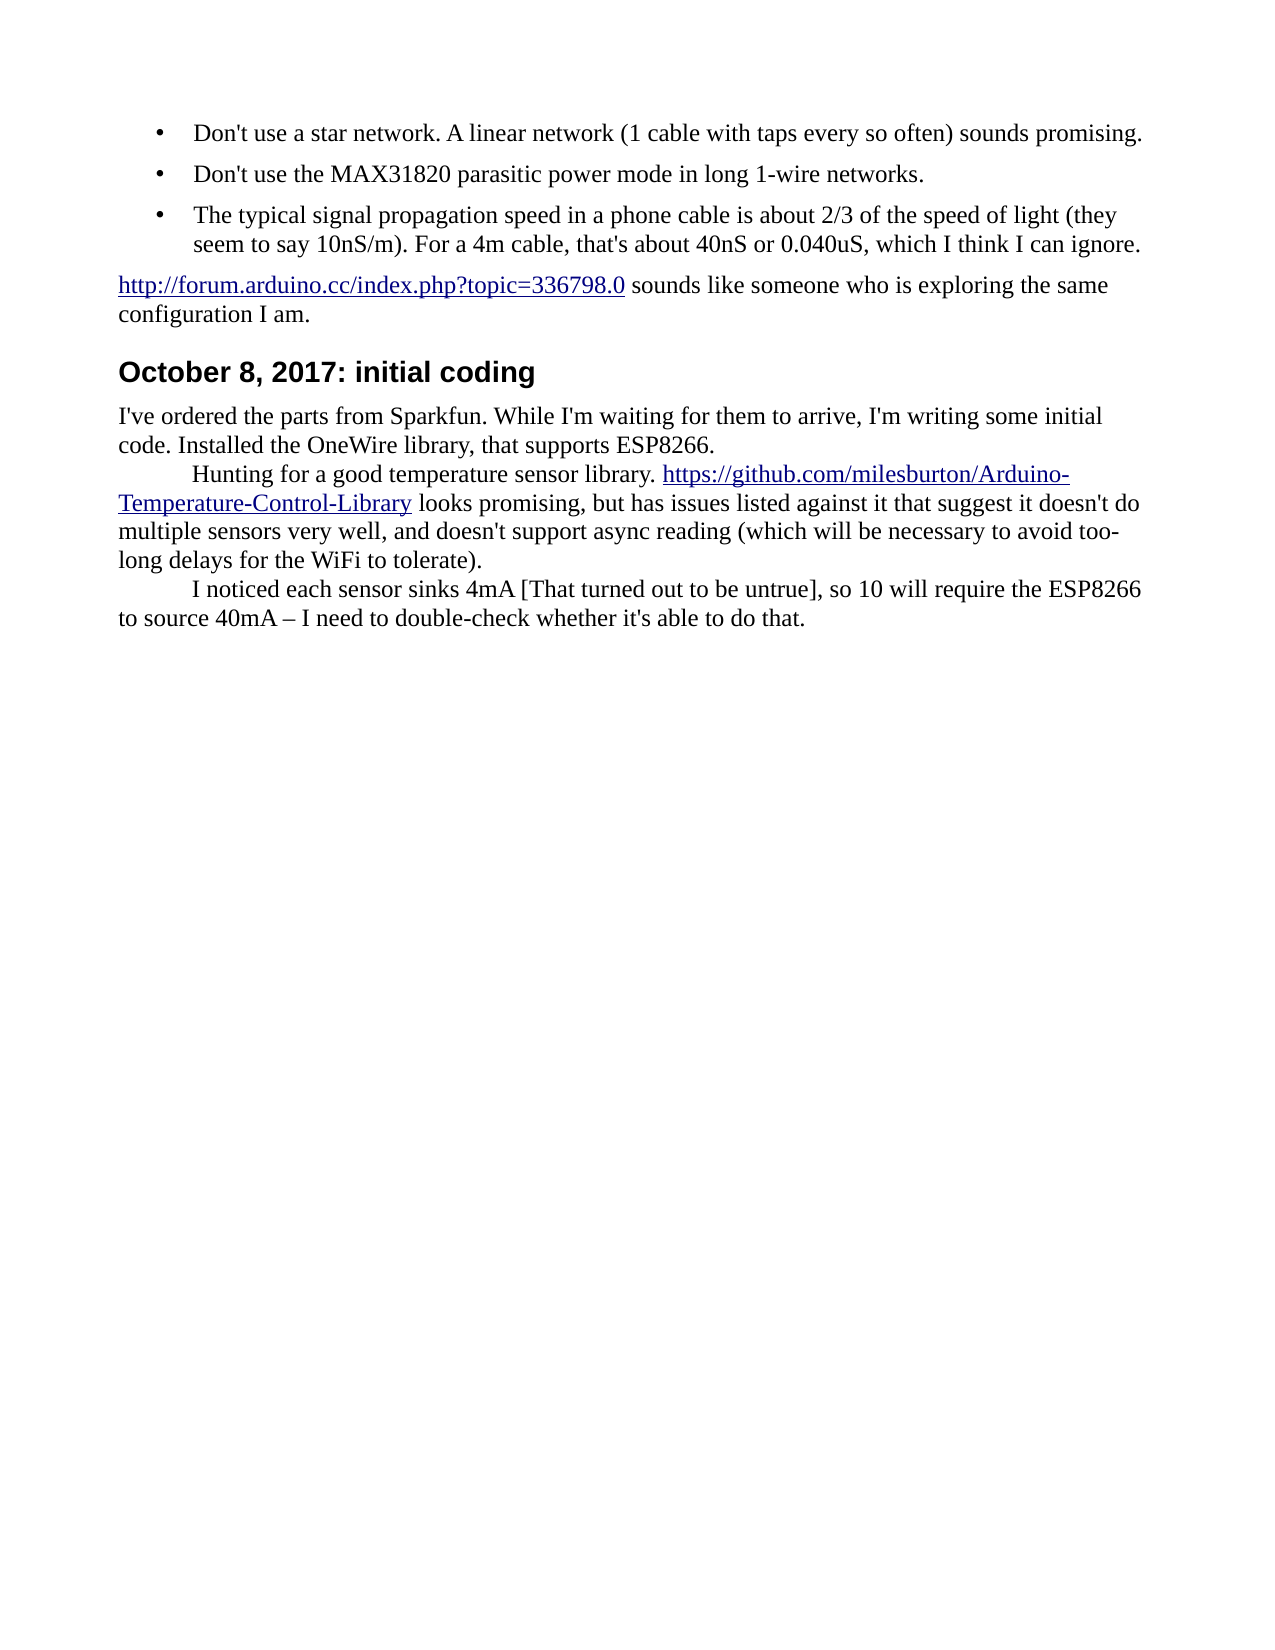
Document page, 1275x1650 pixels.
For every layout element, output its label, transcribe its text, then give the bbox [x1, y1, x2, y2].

text http://forum.arduino.cc/index.php?topic=336798.0 sounds like someone who is exploring the same configuration I am. [118, 271, 1157, 328]
list The typical signal propagation speed in a phone cable is about 2/3 of the speed of light (they seem to say 10nS/m). For a 4m cable, that's about 40nS or 0.040uS, which I think I can ignore. [156, 201, 1157, 258]
list Don't use a star network. A linear network (1 cable with taps every so often) sounds promising. [156, 118, 1157, 147]
subtitle October 8, 2017: initial coding [118, 355, 1157, 389]
text I've ordered the parts from Sparkfun. While I'm waiting for them to arrive, I'm writing some initial code. Installed the OneWire library, that supports ESP8266. Hunting for a good temperature sensor library. https://github.com/milesburton/Arduino-Temperature-Control-Library looks promising, but has issues listed against it that suggest it doesn't do multiple sensors very well, and doesn't support async reading (which will be necessary to avoid too-long delays for the WiFi to tolerate). I noticed each sensor sinks 4mA [That turned out to be untrue], so 10 will require the ESP8266 to source 40mA – I need to double-check whether it's able to do that. [118, 401, 1157, 631]
list Don't use the MAX31820 parasitic power mode in long 1-wire networks. [156, 159, 1157, 188]
